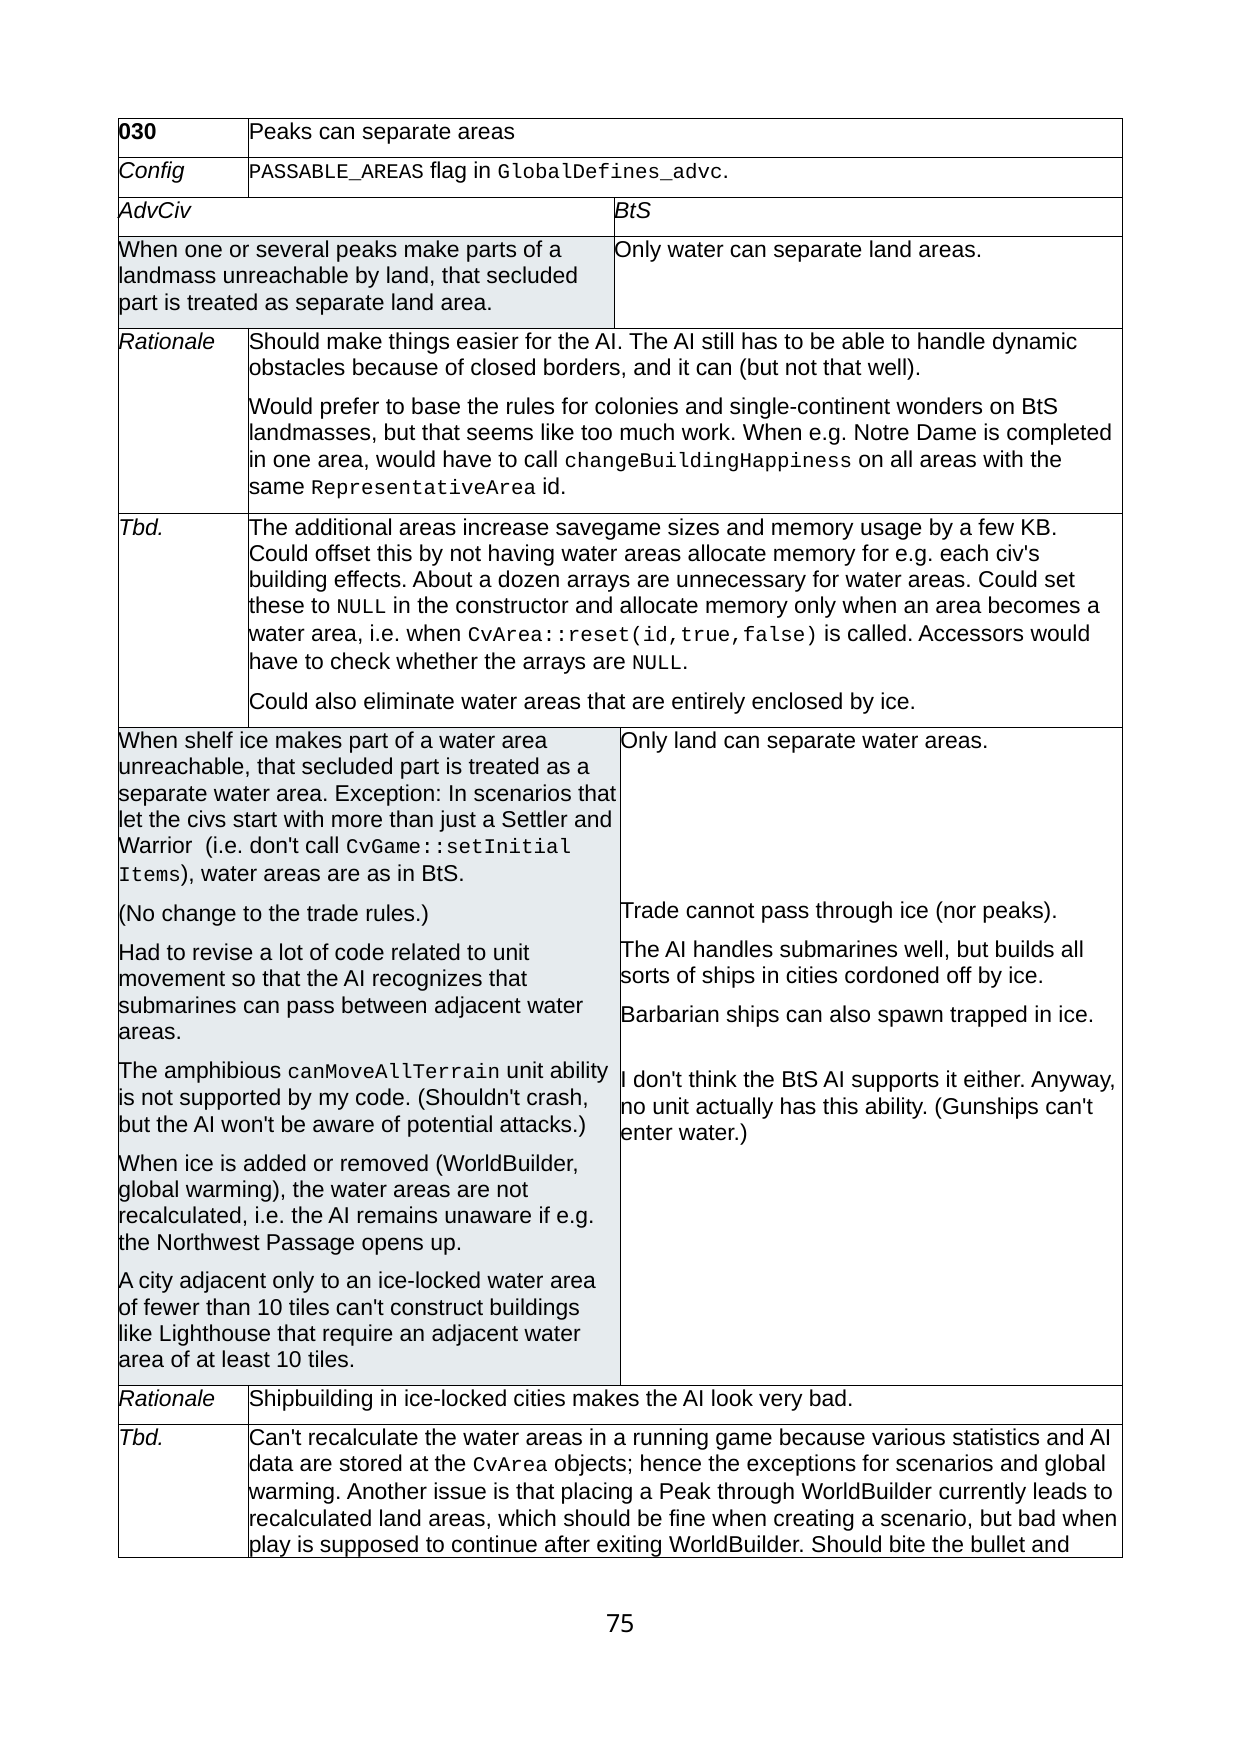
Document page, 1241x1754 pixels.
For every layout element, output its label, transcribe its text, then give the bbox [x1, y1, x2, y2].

table_cell Should make things easier for the AI. The AI still has to be able to handle dynamic obstacles because of closed borders, and it can (but not that well). Would prefer to base the rules for colonies and single-continent wonders on BtS landmasses, but that seems like too much work. When e.g. Notre Dame is completed in one area, would have to call changeBuildingHappiness on all areas with the same RepresentativeArea id. [249, 329, 1122, 513]
table_cell Shipbuilding in ice-locked cities makes the AI look very bad. [249, 1386, 1122, 1424]
table_cell Rationale [119, 1386, 248, 1424]
table_cell Can't recalculate the water areas in a running game because various statistics and AI data are stored at the CvArea objects; hence the exceptions for scenarios and global warming. Another issue is that placing a Peak through WorldBuilder currently leads to recalculated land areas, which should be fine when creating a scenario, but bad when play is supposed to continue after exiting WorldBuilder. Should bite the bullet and [249, 1425, 1122, 1557]
table_cell PASSABLE_AREAS flag in GlobalDefines_advc. [249, 158, 1122, 197]
table_header Peaks can separate areas [249, 119, 1122, 157]
table_header 030 [119, 119, 248, 157]
table_cell When shelf ice makes part of a water area unreachable, that secluded part is treated as a separate water area. Exception: In scenarios that let the civs start with more than just a Settler and Warrior (i.e. don't call CvGame::setInitial Items), water areas are as in BtS. (No change to the trade rules.) Had to revise a lot of code related to unit movement so that the AI recognizes that submarines can pass between adjacent water areas. The amphibious canMoveAllTerrain unit ability is not supported by my code. (Shouldn't crash, but the AI won't be aware of potential attacks.) When ice is added or removed (WorldBuilder, global warming), the water areas are not recalculated, i.e. the AI remains unaware if e.g. the Northwest Passage opens up. A city adjacent only to an ice-locked water area of fewer than 10 tiles can't construct buildings like Lighthouse that require an adjacent water area of at least 10 tiles. [119, 728, 620, 1385]
table_cell Rationale [119, 329, 248, 513]
table_cell The additional areas increase savegame sizes and memory usage by a few KB. Could offset this by not having water areas allocate memory for e.g. each civ's building effects. About a dozen arrays are unnecessary for water areas. Could set these to NULL in the constructor and allocate memory only when an area becomes a water area, i.e. when CvArea::reset(id,true,false) is called. Accessors would have to check whether the arrays are NULL. Could also eliminate water areas that are entirely enclosed by ice. [249, 514, 1122, 727]
table_cell Only land can separate water areas. Trade cannot pass through ice (nor peaks). The AI handles submarines well, but builds all sorts of ships in cities cordoned off by ice. Barbarian ships can also spawn trapped in ice. I don't think the BtS AI supports it either. Anyway, no unit actually has this ability. (Gunships can't enter water.) [621, 728, 1122, 1385]
table_cell Only water can separate land areas. [615, 237, 1122, 328]
table_cell Tbd. [119, 514, 248, 727]
table_cell Tbd. [119, 1425, 248, 1557]
table_cell When one or several peaks make parts of a landmass unreachable by land, that secluded part is treated as separate land area. [119, 237, 614, 328]
table_cell BtS [615, 198, 1122, 236]
table_cell AdvCiv [119, 198, 614, 236]
table_cell Config [119, 158, 248, 197]
